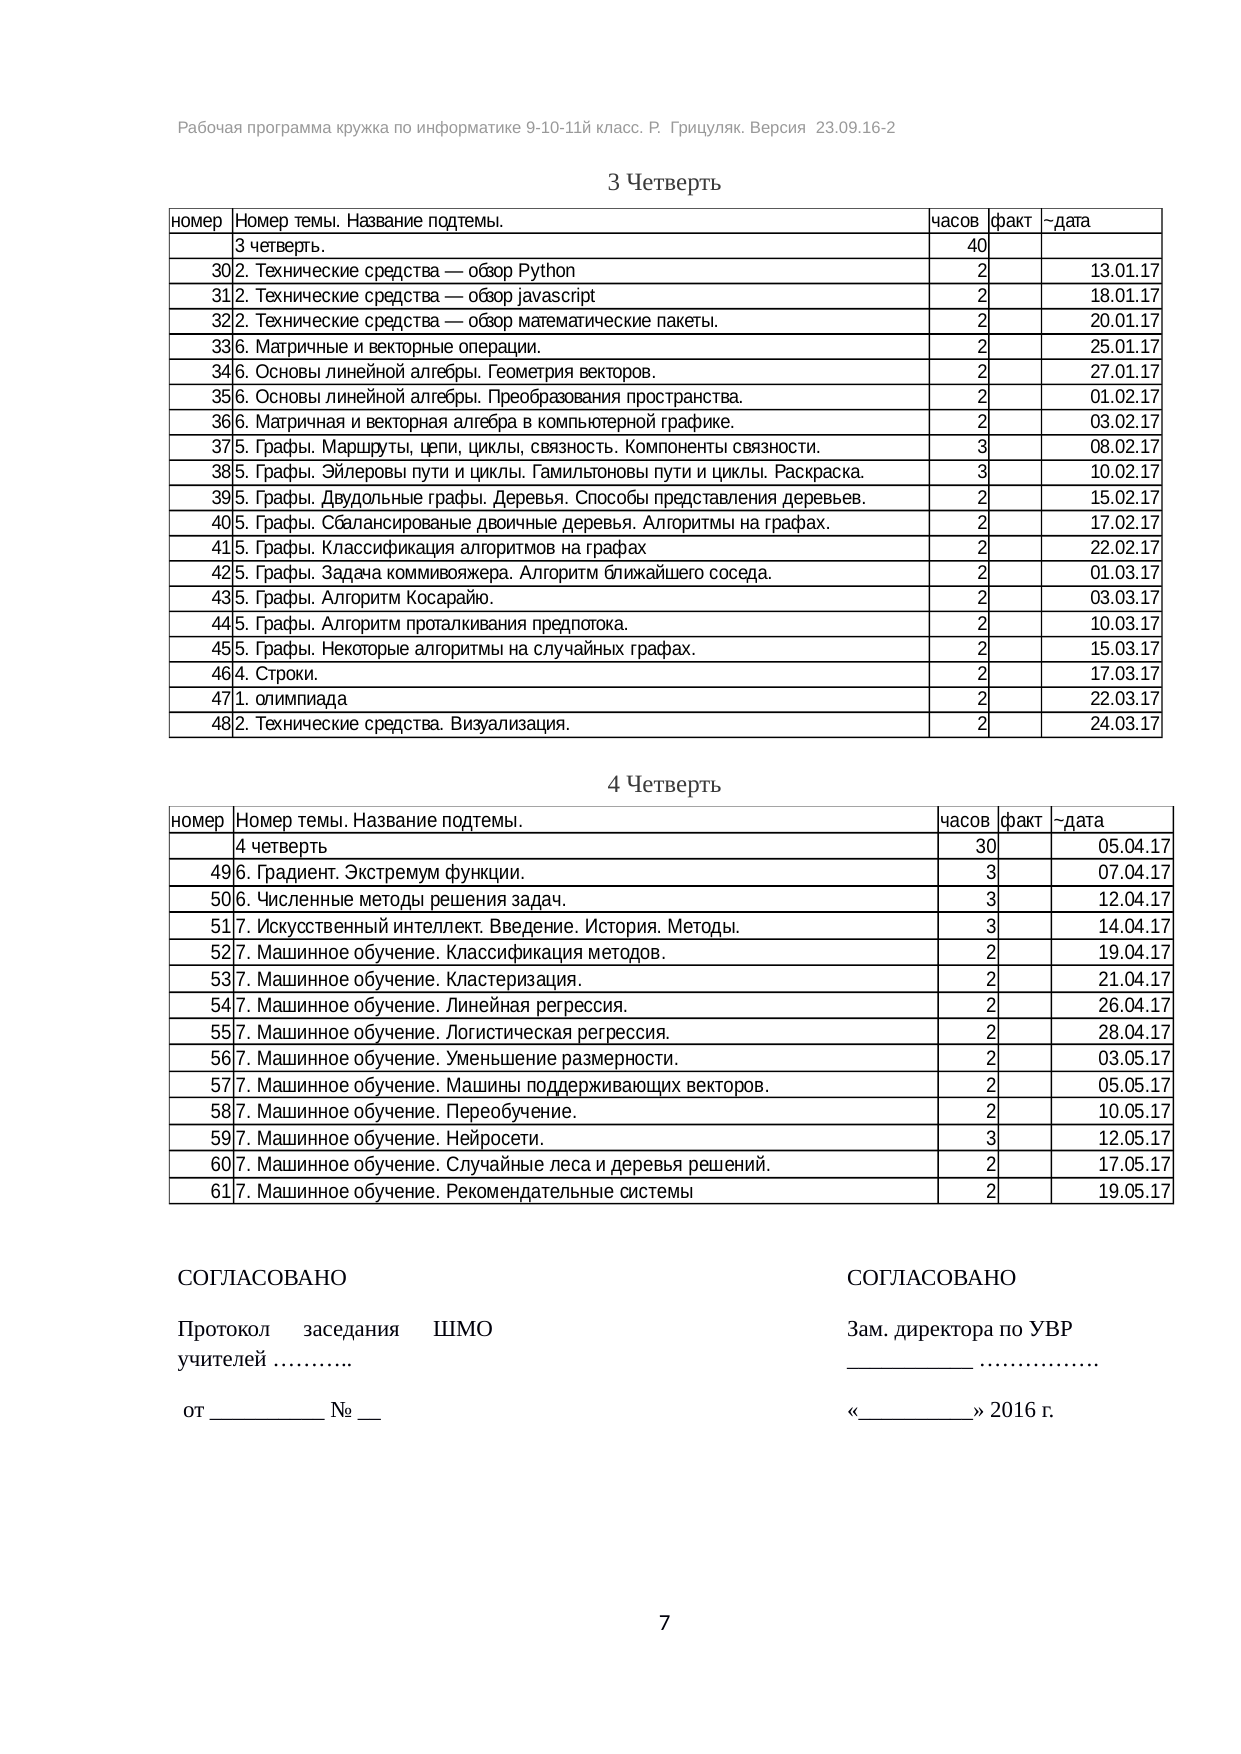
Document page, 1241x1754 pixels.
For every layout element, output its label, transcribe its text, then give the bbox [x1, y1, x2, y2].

table_header [504, 1264, 836, 1494]
table_header СОГЛАСОВАНО Зам. директора по УВР ___________ ……………. «__________» 2016 г. [836, 1264, 1163, 1494]
table_header СОГЛАСОВАНО Протокол заседания ШМО учителей ……….. от __________ № __ [166, 1264, 504, 1494]
text 3 Четверть [177, 167, 1152, 196]
text 4 Четверть [177, 769, 1152, 797]
